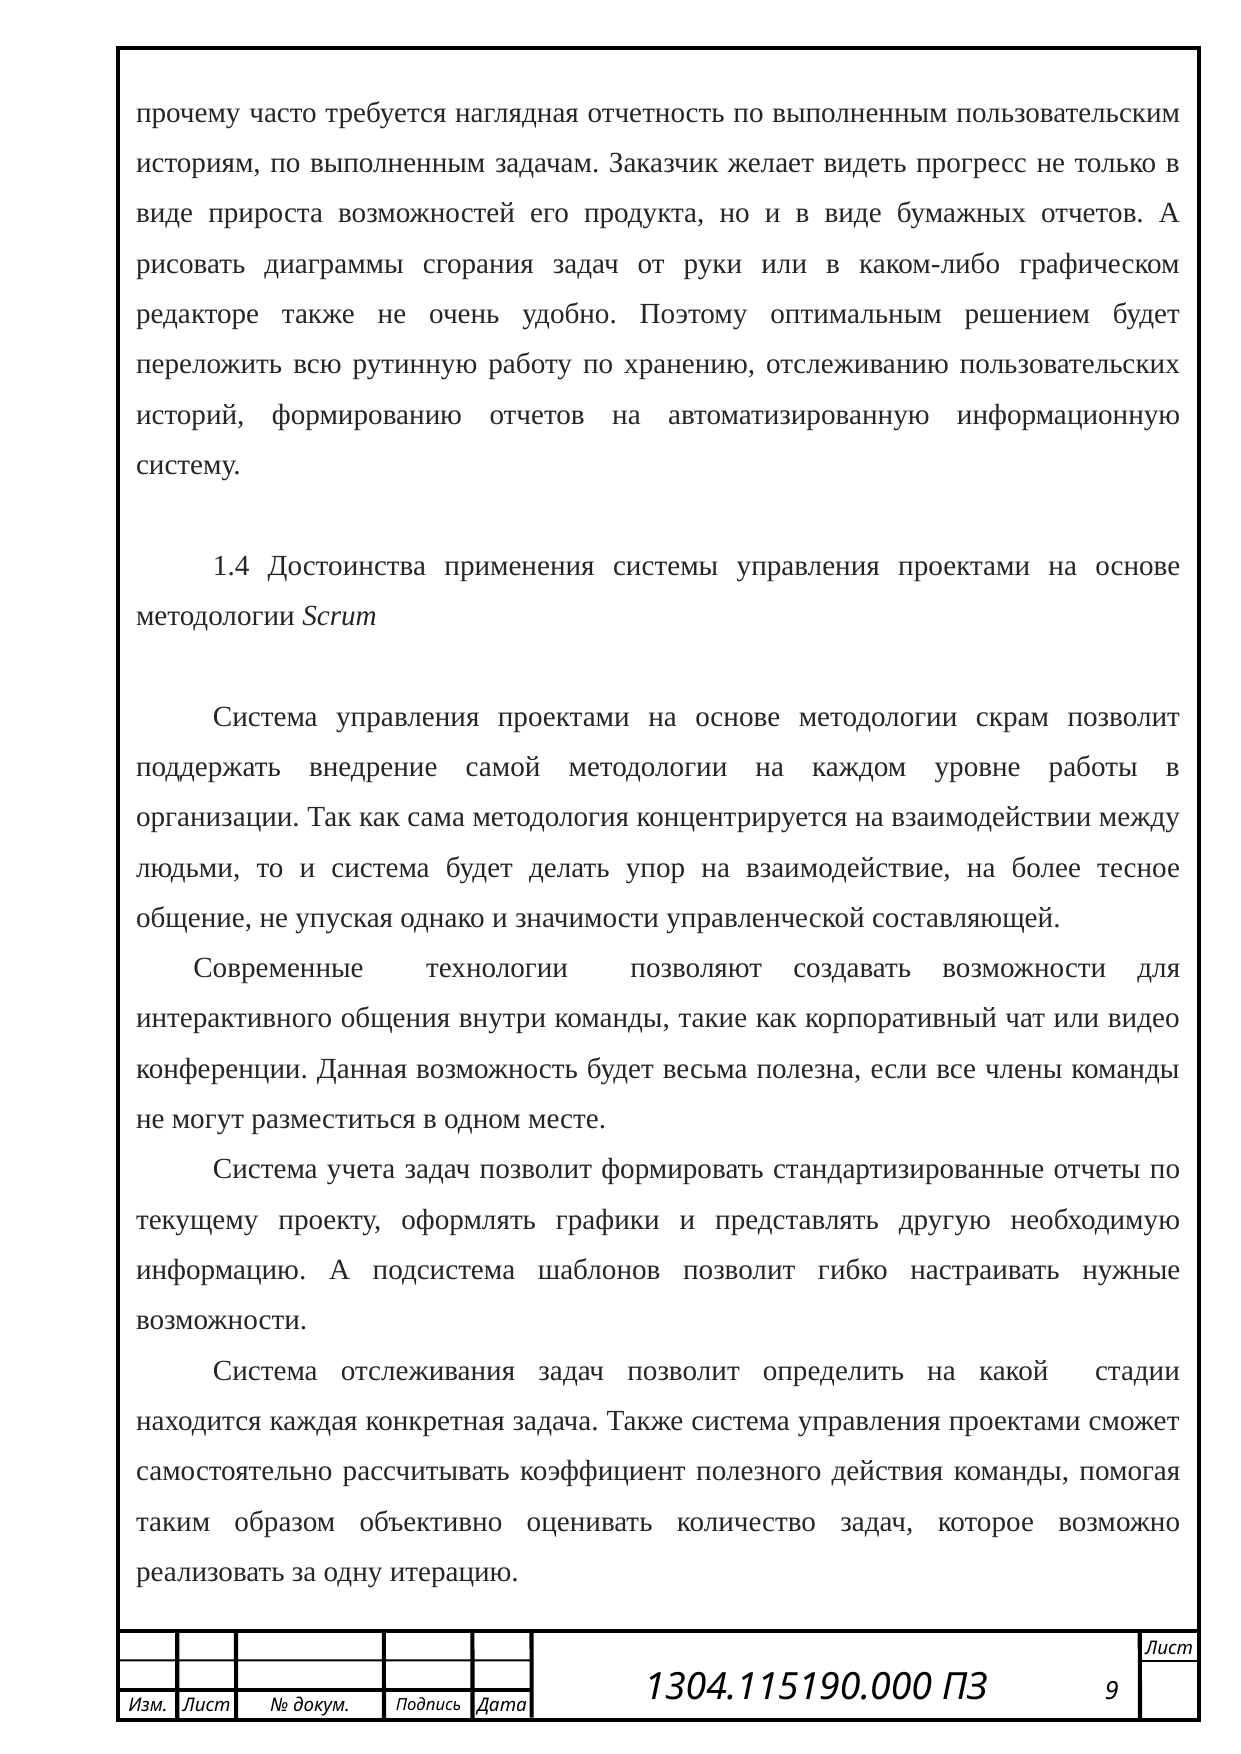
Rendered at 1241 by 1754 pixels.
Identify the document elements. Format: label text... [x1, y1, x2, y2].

text Современные технологии позволяют создавать возможности для интерактивного общения внутри команды, такие как корпоративный чат или видео конференции. Данная возможность будет весьма полезна, если все члены команды не могут разместиться в одном месте. [136, 950, 1181, 1135]
text Система учета задач позволит формировать стандартизированные отчеты по текущему проекту, оформлять графики и представлять другую необходимую информацию. А подсистема шаблонов позволит гибко настраивать нужные возможности. [136, 1152, 1181, 1336]
text прочему часто требуется наглядная отчетность по выполненным пользовательским историям, по выполненным задачам. Заказчик желает видеть прогресс не только в виде прироста возможностей его продукта, но и в виде бумажных отчетов. А рисовать диаграммы сгорания задач от руки или в каком-либо графическом редакторе также не очень удобно. Поэтому оптимальным решением будет переложить всю рутинную работу по хранению, отслеживанию пользовательских историй, формированию отчетов на автоматизированную информационную систему. [136, 95, 1181, 481]
text Система отслеживания задач позволит определить на какой стадии находится каждая конкретная задача. Также система управления проектами сможет самостоятельно рассчитывать коэффициент полезного действия команды, помогая таким образом объективно оценивать количество задач, которое возможно реализовать за одну итерацию. [136, 1353, 1181, 1588]
text Система управления проектами на основе методологии скрам позволит поддержать внедрение самой методологии на каждом уровне работы в организации. Так как сама методология концентрируется на взаимодействии между людьми, то и система будет делать упор на взаимодействие, на более тесное общение, не упуская однако и значимости управленческой составляющей. [136, 699, 1181, 933]
text 1.4 Достоинства применения системы управления проектами на основе методологии Scrum [136, 548, 1181, 632]
